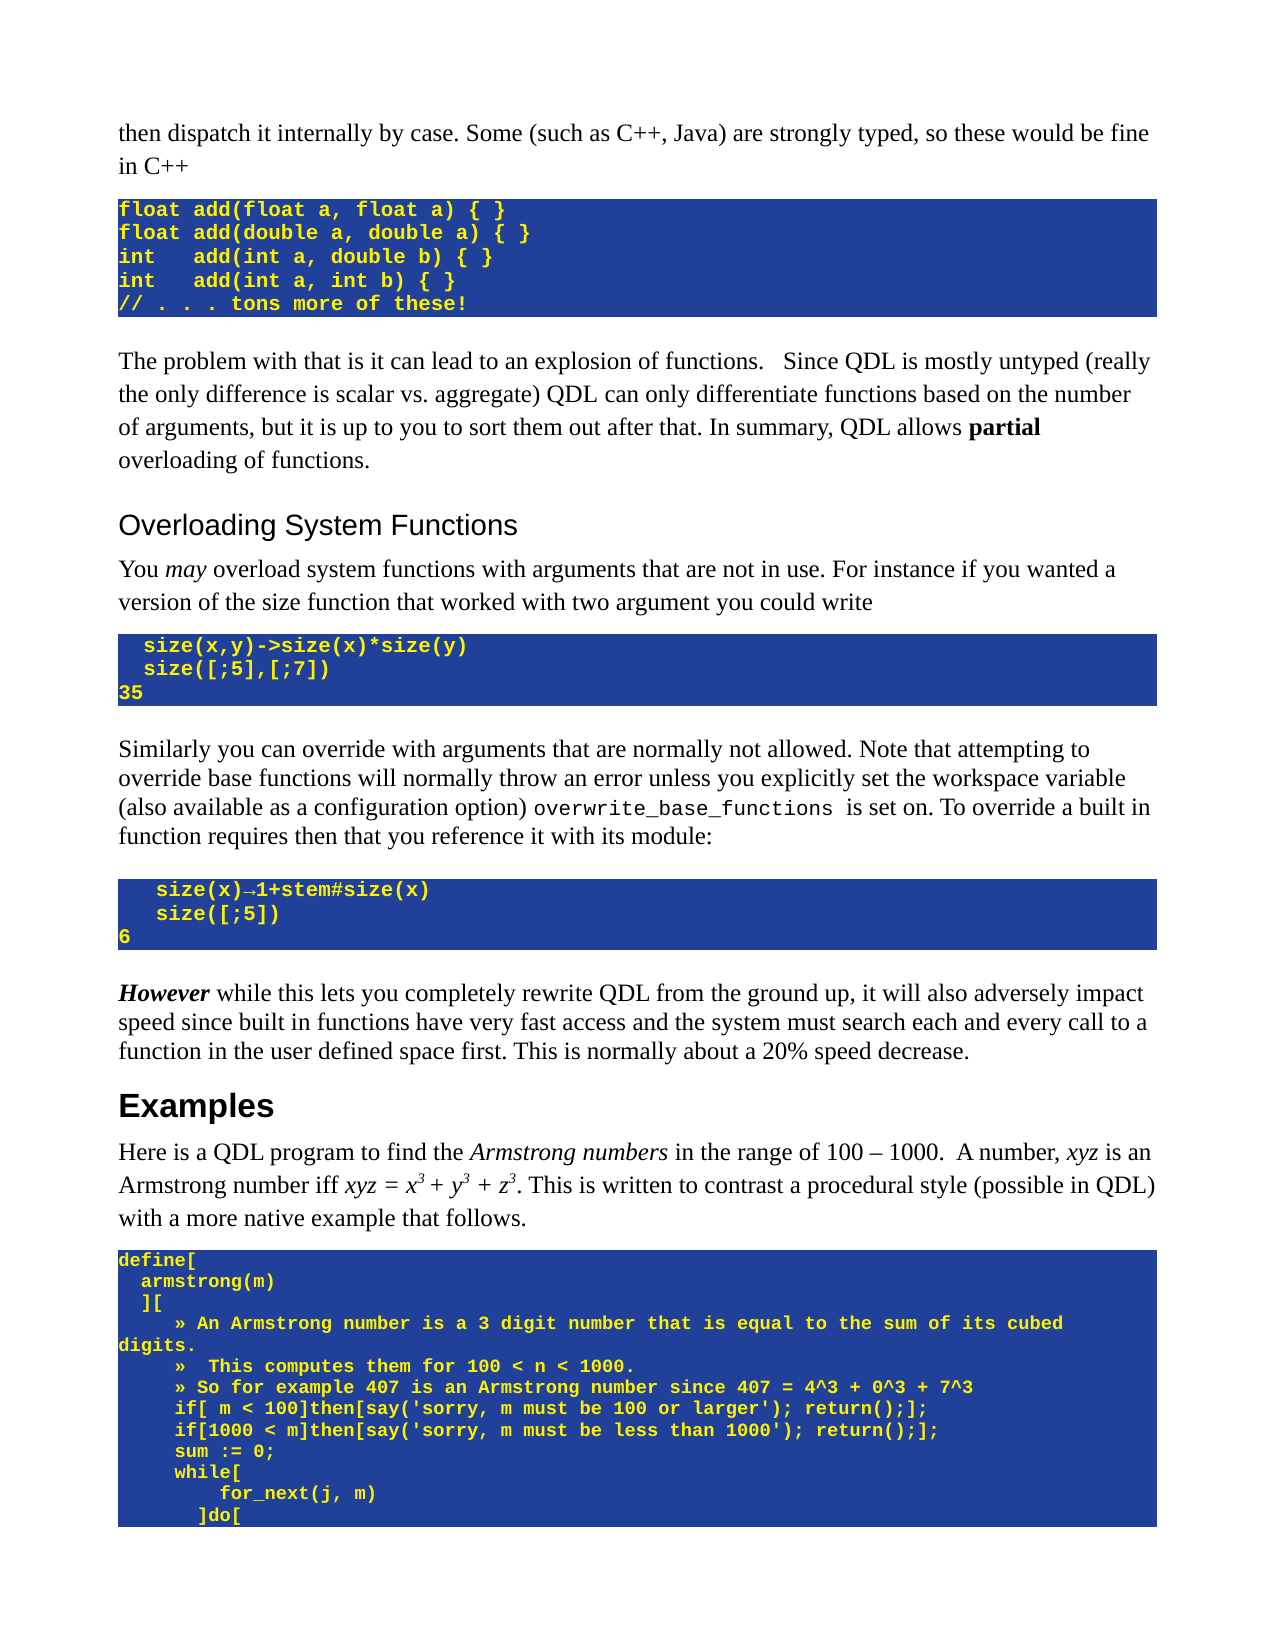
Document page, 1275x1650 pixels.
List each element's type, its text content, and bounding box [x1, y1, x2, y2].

text » This computes them for 100 < n < 1000. [118, 1357, 1157, 1378]
text ]do[ [118, 1505, 1157, 1527]
text size(x,y)->size(x)*size(y) [118, 634, 1157, 658]
text However while this lets you completely rewrite QDL from the ground up, it will also adversely impact speed since built in functions have very fast access and the system must search each and every call to a function in the user defined space first. This is normally about a 20% speed decrease. [118, 978, 1157, 1065]
text Similarly you can override with arguments that are normally not allowed. Note that attempting to override base functions will normally throw an error unless you explicitly set the workspace variable (also available as a configuration option) overwrite_base_functions is set on. To override a built in function requires then that you reference it with its module: [118, 734, 1157, 850]
text size(x)→1+stem#size(x) [118, 879, 1157, 902]
text size([;5]) [118, 902, 1157, 926]
text 35 [118, 682, 1157, 706]
subtitle Overloading System Functions [118, 508, 1157, 541]
text sum := 0; [118, 1442, 1157, 1463]
text You may overload system functions with arguments that are not in use. For instance if you wanted a version of the size function that worked with two argument you could write [118, 554, 1157, 616]
text 6 [118, 926, 1157, 950]
text ][ [118, 1293, 1157, 1314]
text » An Armstrong number is a 3 digit number that is equal to the sum of its cubed digits. [118, 1314, 1157, 1357]
text size([;5],[;7]) [118, 658, 1157, 682]
text for_next(j, m) [118, 1484, 1157, 1505]
text float add(double a, double a) { } [118, 222, 1157, 246]
text define[ [118, 1250, 1157, 1272]
text if[1000 < m]then[say('sorry, m must be less than 1000'); return();]; [118, 1420, 1157, 1442]
text while[ [118, 1463, 1157, 1484]
subtitle Examples [118, 1086, 1157, 1124]
text int add(int a, double b) { } int add(int a, int b) { } // . . . tons more of these! [118, 246, 1157, 317]
text float add(float a, float a) { } [118, 199, 1157, 222]
text then dispatch it internally by case. Some (such as C++, Java) are strongly typed, so these would be fine in C++ [118, 118, 1157, 180]
text if[ m < 100]then[say('sorry, m must be 100 or larger'); return();]; [118, 1399, 1157, 1420]
text Here is a QDL program to find the Armstrong numbers in the range of 100 – 1000. A number, xyz is an Armstrong number iff xyz = x3 + y3 + z3. This is written to contrast a procedural style (possible in QDL) with a more native example that follows. [118, 1137, 1157, 1232]
text The problem with that is it can lead to an explosion of functions. Since QDL is mostly untyped (really the only difference is scalar vs. aggregate) QDL can only differentiate functions based on the number of arguments, but it is up to you to sort them out after that. In summary, QDL allows partial overloading of functions. [118, 346, 1157, 474]
text » So for example 407 is an Armstrong number since 407 = 4^3 + 0^3 + 7^3 [118, 1378, 1157, 1399]
text armstrong(m) [118, 1272, 1157, 1293]
